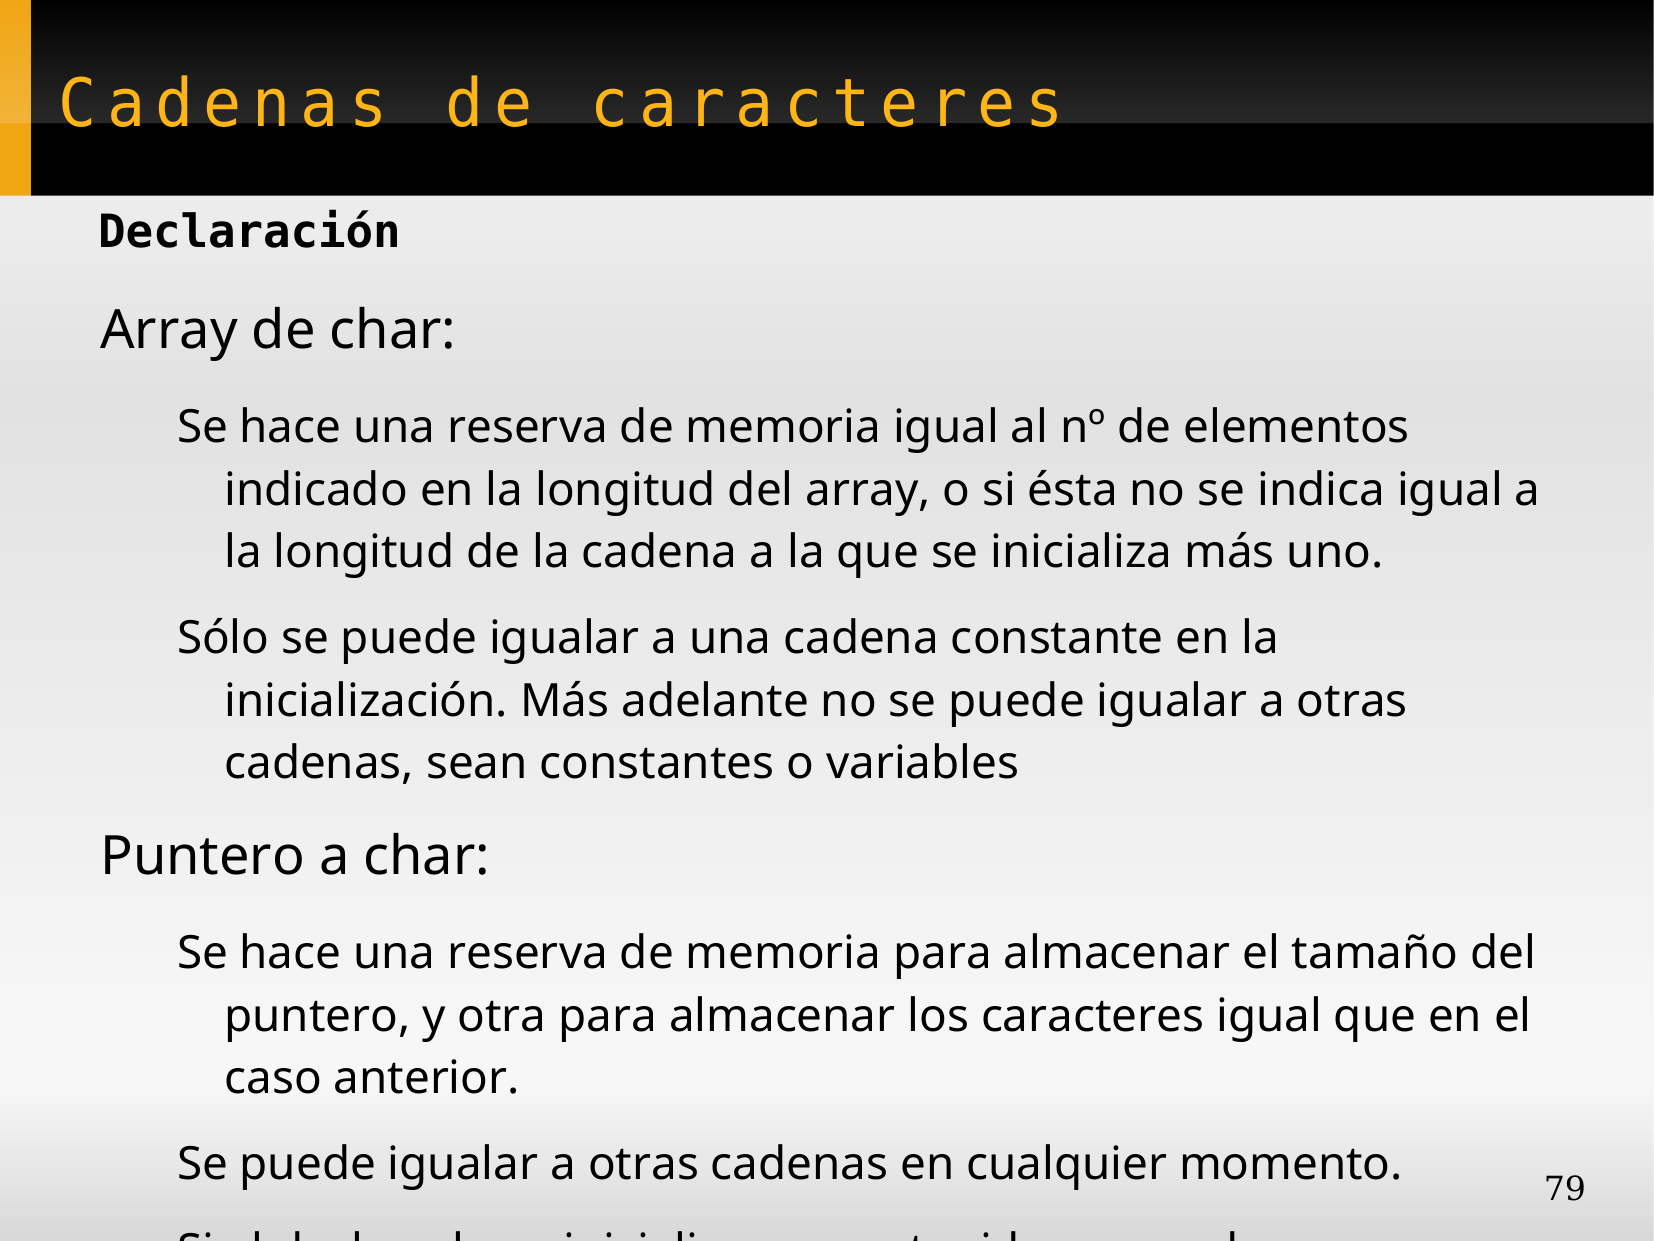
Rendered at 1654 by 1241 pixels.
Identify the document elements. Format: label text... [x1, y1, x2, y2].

list Array de char: Se hace una reserva de memoria igual al nº de elementos indicado en la longitud del array, o si ésta no se indica igual a la longitud de la cadena a la que se inicializa más uno. Sólo se puede igualar a una cadena constante en la inicialización. Más adelante no se puede igualar a otras cadenas, sean constantes o variables Puntero a char: Se hace una reserva de memoria para almacenar el tamaño del puntero, y otra para almacenar los caracteres igual que en el caso anterior. Se puede igualar a otras cadenas en cualquier momento. Si al declararlo se inicializa, su contenido no puede ser modificado [82, 290, 1571, 1183]
text_box Declaración [83, 197, 416, 266]
title Cadenas de caracteres [59, 29, 1595, 178]
picture [0, 0, 1654, 1241]
